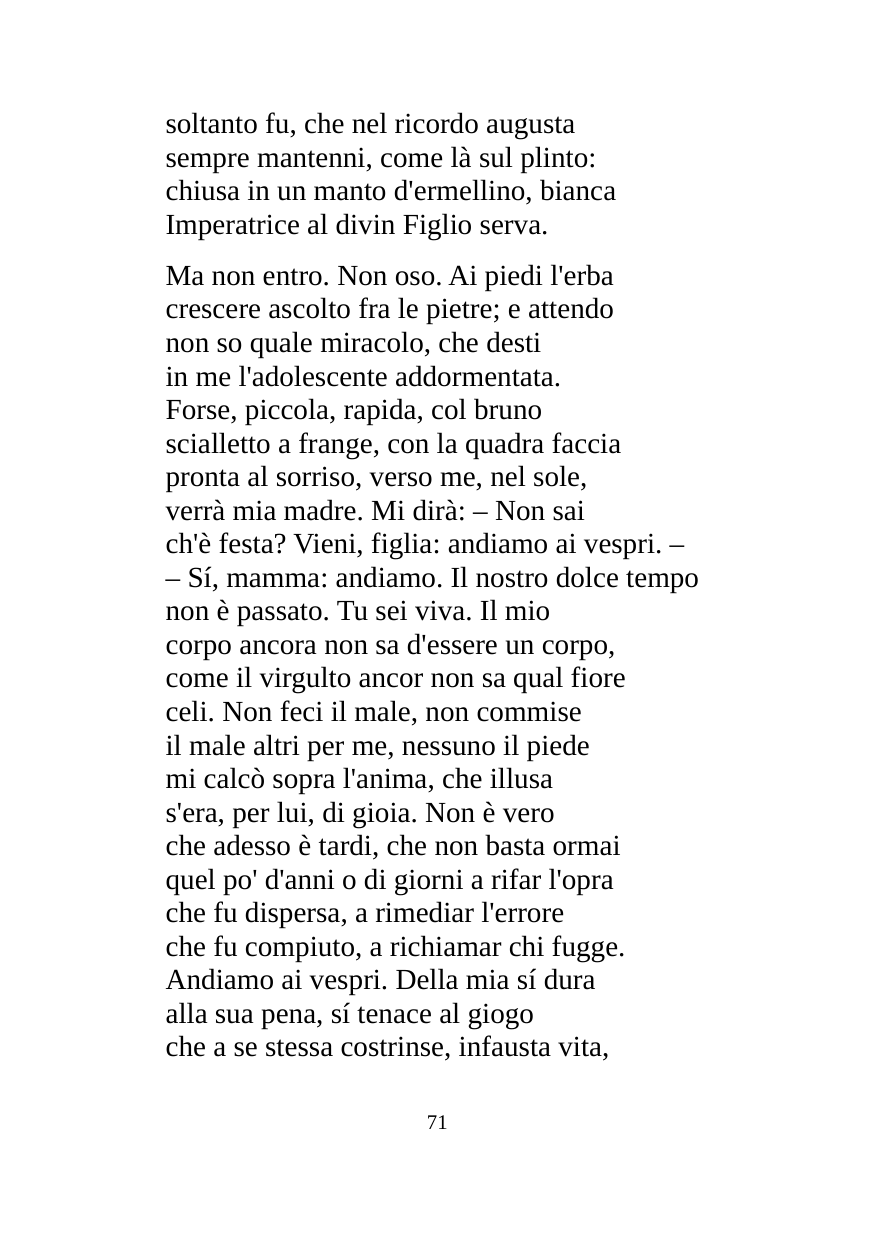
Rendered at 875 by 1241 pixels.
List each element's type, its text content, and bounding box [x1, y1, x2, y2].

text Ma non entro. Non oso. Ai piedi l'erba crescere ascolto fra le pietre; e attendo non so quale miracolo, che desti in me l'adolescente addormentata. Forse, piccola, rapida, col bruno scialletto a frange, con la quadra faccia pronta al sorriso, verso me, nel sole, verrà mia madre. Mi dirà: – Non sai ch'è festa? Vieni, figlia: andiamo ai vespri. – – Sí, mamma: andiamo. Il nostro dolce tempo non è passato. Tu sei viva. Il mio corpo ancora non sa d'essere un corpo, come il virgulto ancor non sa qual fiore celi. Non feci il male, non commise il male altri per me, nessuno il piede mi calcò sopra l'anima, che illusa s'era, per lui, di gioia. Non è vero che adesso è tardi, che non basta ormai quel po' d'anni o di giorni a rifar l'opra che fu dispersa, a rimediar l'errore che fu compiuto, a richiamar chi fugge. Andiamo ai vespri. Della mia sí dura alla sua pena, sí tenace al giogo che a se stessa costrinse, infausta vita, [165, 258, 768, 1063]
text soltanto fu, che nel ricordo augusta sempre mantenni, come là sul plinto: chiusa in un manto d'ermellino, bianca Imperatrice al divin Figlio serva. [165, 106, 768, 240]
